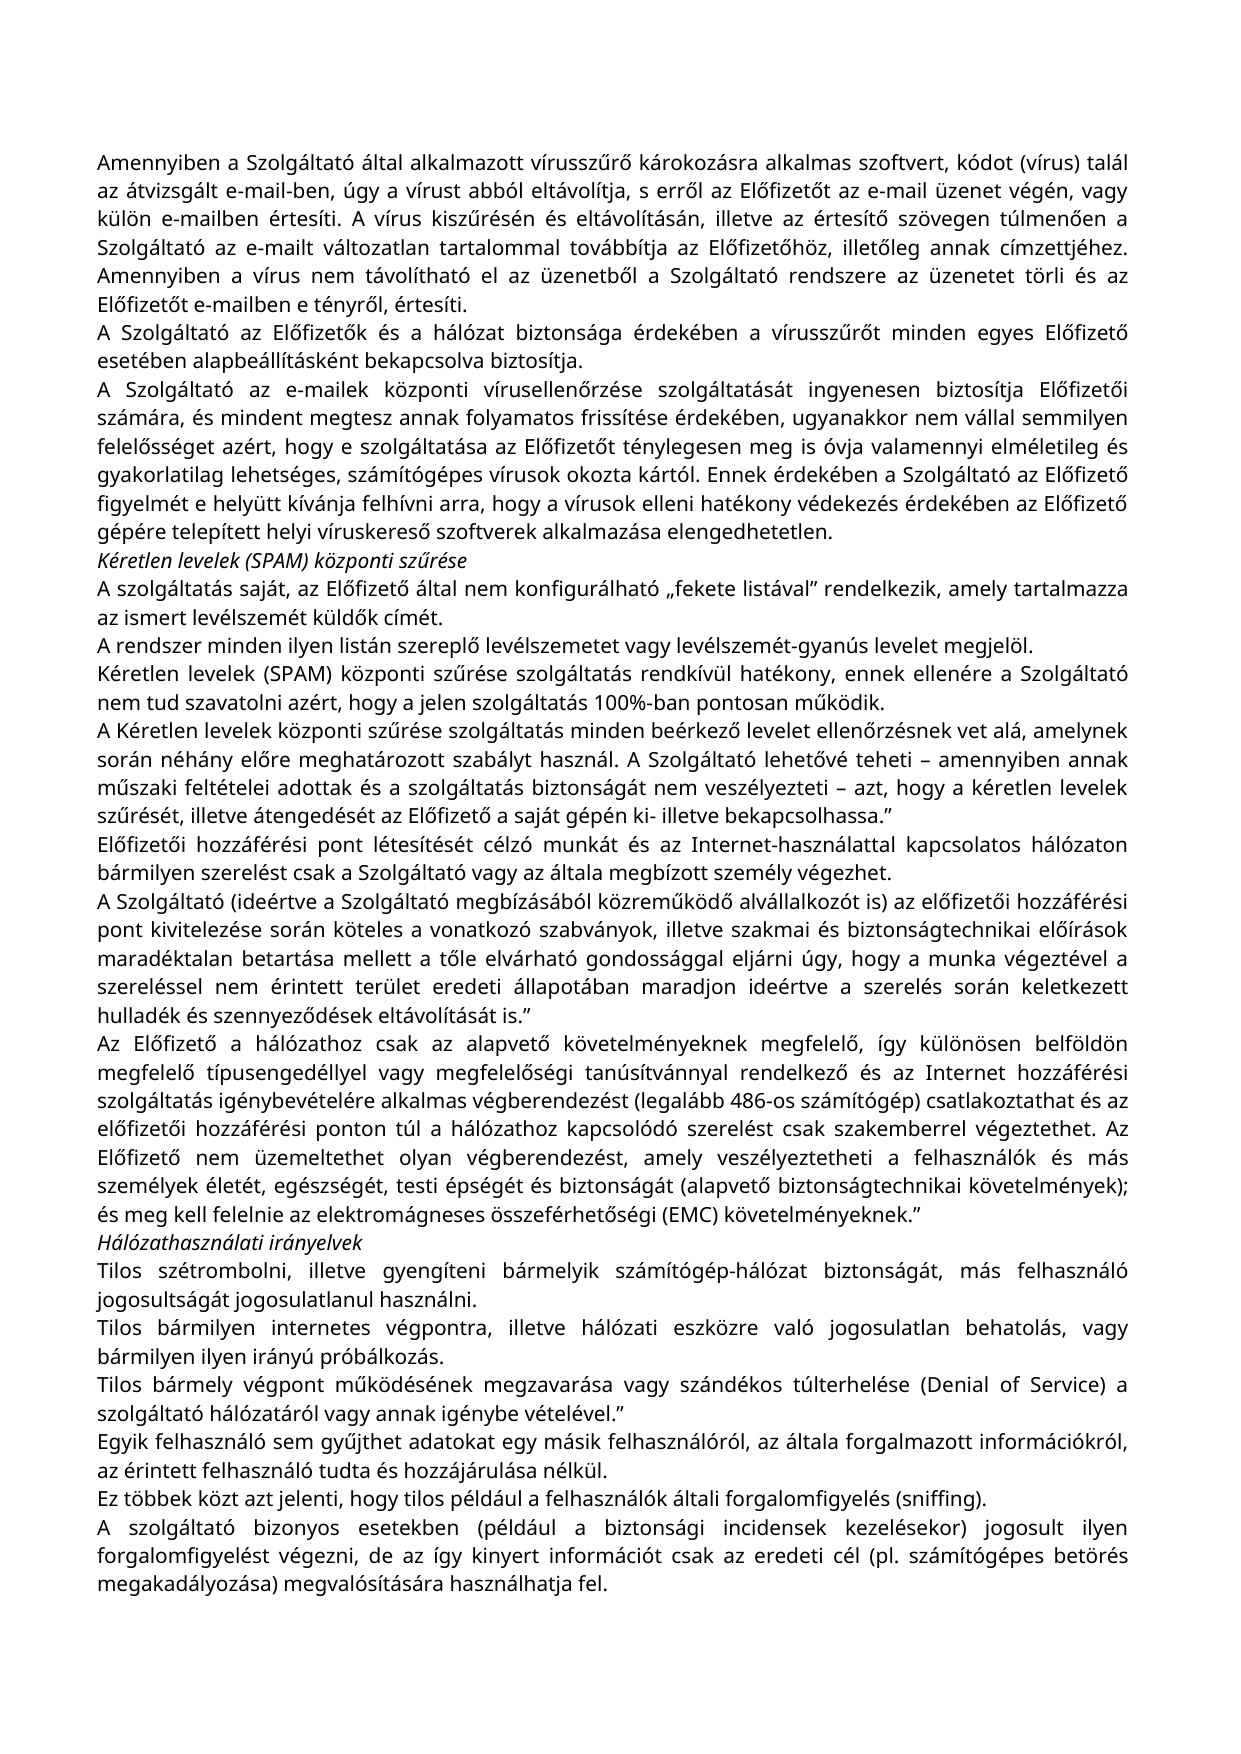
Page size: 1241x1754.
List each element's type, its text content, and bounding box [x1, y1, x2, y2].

text Amennyiben a Szolgáltató által alkalmazott vírusszűrő károkozásra alkalmas szoftvert, kódot (vírus) talál az átvizsgált e-mail-ben, úgy a vírust abból eltávolítja, s erről az Előfizetőt az e-mail üzenet végén, vagy külön e-mailben értesíti. A vírus kiszűrésén és eltávolításán, illetve az értesítő szövegen túlmenően a Szolgáltató az e-mailt változatlan tartalommal továbbítja az Előfizetőhöz, illetőleg annak címzettjéhez. Amennyiben a vírus nem távolítható el az üzenetből a Szolgáltató rendszere az üzenetet törli és az Előfizetőt e-mailben e tényről, értesíti. [97, 148, 1130, 318]
text A Kéretlen levelek központi szűrése szolgáltatás minden beérkező levelet ellenőrzésnek vet alá, amelynek során néhány előre meghatározott szabályt használ. A Szolgáltató lehetővé teheti – amennyiben annak műszaki feltételei adottak és a szolgáltatás biztonságát nem veszélyezteti – azt, hogy a kéretlen levelek szűrését, illetve átengedését az Előfizető a saját gépén ki- illetve bekapcsolhassa.” [97, 716, 1130, 830]
text A Szolgáltató az e-mailek központi vírusellenőrzése szolgáltatását ingyenesen biztosítja Előfizetői számára, és mindent megtesz annak folyamatos frissítése érdekében, ugyanakkor nem vállal semmilyen felelősséget azért, hogy e szolgáltatása az Előfizetőt ténylegesen meg is óvja valamennyi elméletileg és gyakorlatilag lehetséges, számítógépes vírusok okozta kártól. Ennek érdekében a Szolgáltató az Előfizető figyelmét e helyütt kívánja felhívni arra, hogy a vírusok elleni hatékony védekezés érdekében az Előfizető gépére telepített helyi víruskereső szoftverek alkalmazása elengedhetetlen. [97, 375, 1130, 546]
text Előfizetői hozzáférési pont létesítését célzó munkát és az Internet-használattal kapcsolatos hálózaton bármilyen szerelést csak a Szolgáltató vagy az általa megbízott személy végezhet. [97, 830, 1130, 887]
text A szolgáltató bizonyos esetekben (például a biztonsági incidensek kezelésekor) jogosult ilyen forgalomfigyelést végezni, de az így kinyert információt csak az eredeti cél (pl. számítógépes betörés megakadályozása) megvalósítására használhatja fel. [97, 1513, 1130, 1598]
text A rendszer minden ilyen listán szereplő levélszemetet vagy levélszemét-gyanús levelet megjelöl. [97, 631, 1130, 659]
text Hálózathasználati irányelvek [97, 1228, 1130, 1257]
text Ez többek közt azt jelenti, hogy tilos például a felhasználók általi forgalomfigyelés (sniffing). [97, 1484, 1130, 1513]
text A Szolgáltató (ideértve a Szolgáltató megbízásából közreműködő alvállalkozót is) az előfizetői hozzáférési pont kivitelezése során köteles a vonatkozó szabványok, illetve szakmai és biztonságtechnikai előírások maradéktalan betartása mellett a tőle elvárható gondossággal eljárni úgy, hogy a munka végeztével a szereléssel nem érintett terület eredeti állapotában maradjon ideértve a szerelés során keletkezett hulladék és szennyeződések eltávolítását is.” [97, 887, 1130, 1029]
text A Szolgáltató az Előfizetők és a hálózat biztonsága érdekében a vírusszűrőt minden egyes Előfizető esetében alapbeállításként bekapcsolva biztosítja. [97, 318, 1130, 375]
text Az Előfizető a hálózathoz csak az alapvető követelményeknek megfelelő, így különösen belföldön megfelelő típusengedéllyel vagy megfelelőségi tanúsítvánnyal rendelkező és az Internet hozzáférési szolgáltatás igénybevételére alkalmas végberendezést (legalább 486-os számítógép) csatlakoztathat és az előfizetői hozzáférési ponton túl a hálózathoz kapcsolódó szerelést csak szakemberrel végeztethet. Az Előfizető nem üzemeltethet olyan végberendezést, amely veszélyeztetheti a felhasználók és más személyek életét, egészségét, testi épségét és biztonságát (alapvető biztonságtechnikai követelmények); és meg kell felelnie az elektromágneses összeférhetőségi (EMC) követelményeknek.” [97, 1029, 1130, 1228]
text Tilos bármely végpont működésének megzavarása vagy szándékos túlterhelése (Denial of Service) a szolgáltató hálózatáról vagy annak igénybe vételével.” [97, 1370, 1130, 1427]
text Tilos bármilyen internetes végpontra, illetve hálózati eszközre való jogosulatlan behatolás, vagy bármilyen ilyen irányú próbálkozás. [97, 1313, 1130, 1370]
text Egyik felhasználó sem gyűjthet adatokat egy másik felhasználóról, az általa forgalmazott információkról, az érintett felhasználó tudta és hozzájárulása nélkül. [97, 1427, 1130, 1484]
text A szolgáltatás saját, az Előfizető által nem konfigurálható „fekete listával” rendelkezik, amely tartalmazza az ismert levélszemét küldők címét. [97, 574, 1130, 631]
text Kéretlen levelek (SPAM) központi szűrése [97, 546, 1130, 574]
text Kéretlen levelek (SPAM) központi szűrése szolgáltatás rendkívül hatékony, ennek ellenére a Szolgáltató nem tud szavatolni azért, hogy a jelen szolgáltatás 100%-ban pontosan működik. [97, 659, 1130, 716]
text Tilos szétrombolni, illetve gyengíteni bármelyik számítógép-hálózat biztonságát, más felhasználó jogosultságát jogosulatlanul használni. [97, 1257, 1130, 1313]
